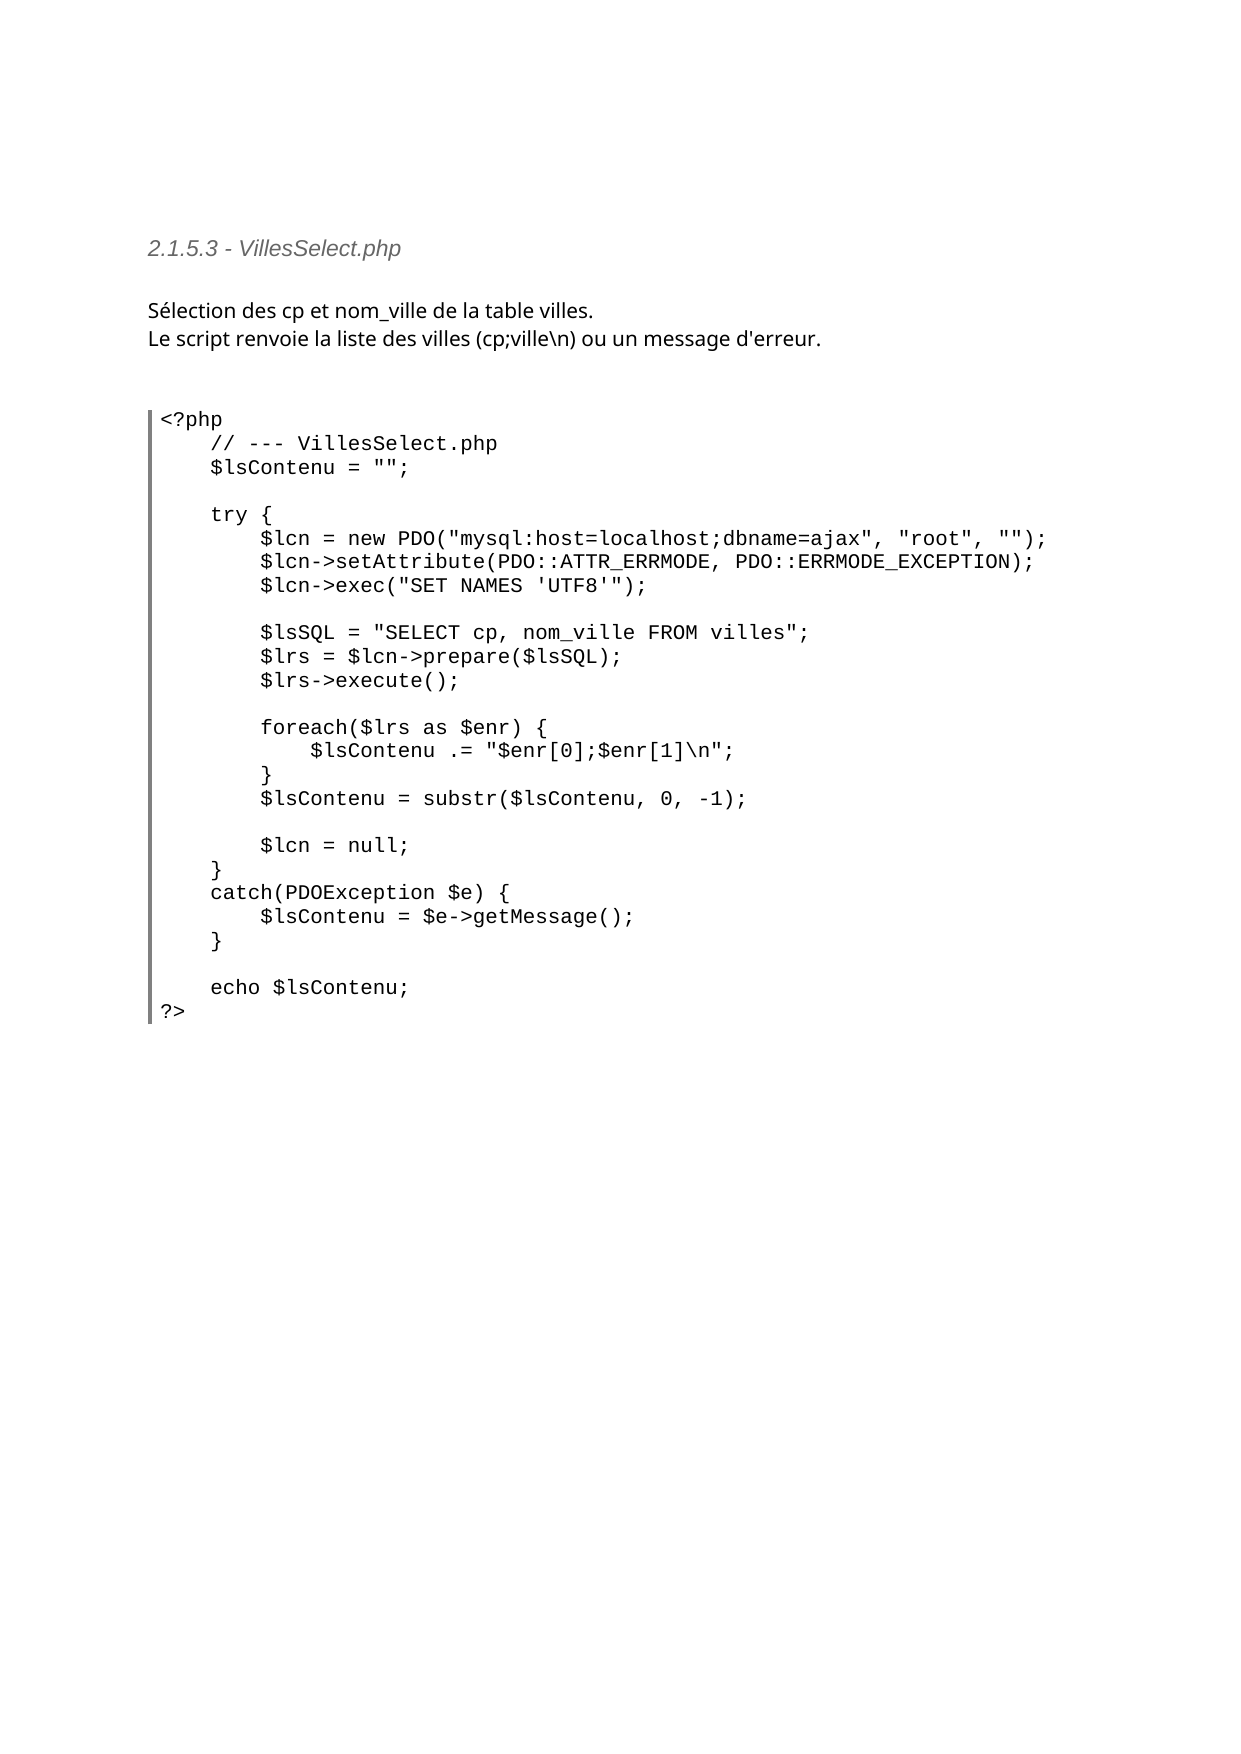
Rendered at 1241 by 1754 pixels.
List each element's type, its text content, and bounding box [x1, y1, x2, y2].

text $lsContenu .= "$enr[0];$enr[1]\n"; [152, 741, 1092, 764]
subtitle - VillesSelect.php [148, 235, 1092, 261]
text $lcn = null; [152, 835, 1092, 859]
text try { [152, 504, 1092, 528]
text } [152, 764, 1092, 788]
text ?> [152, 1001, 1092, 1024]
text catch(PDOException $e) { [152, 882, 1092, 906]
text $lrs = $lcn->prepare($lsSQL); [152, 646, 1092, 669]
text $lsContenu = substr($lsContenu, 0, -1); [152, 788, 1092, 811]
text foreach($lrs as $enr) { [152, 717, 1092, 741]
text } [152, 930, 1092, 953]
text $lcn->setAttribute(PDO::ATTR_ERRMODE, PDO::ERRMODE_EXCEPTION); [152, 551, 1092, 575]
text Sélection des cp et nom_ville de la table villes. [148, 296, 1092, 324]
text echo $lsContenu; [152, 977, 1092, 1001]
text $lsSQL = "SELECT cp, nom_ville FROM villes"; [152, 622, 1092, 646]
text $lcn->exec("SET NAMES 'UTF8'"); [152, 575, 1092, 599]
text Le script renvoie la liste des villes (cp;ville\n) ou un message d'erreur. [148, 324, 1092, 353]
text $lcn = new PDO("mysql:host=localhost;dbname=ajax", "root", ""); [152, 528, 1092, 551]
text // --- VillesSelect.php [152, 433, 1092, 457]
text $lsContenu = ""; [152, 457, 1092, 480]
text <?php [148, 409, 1092, 433]
text $lrs->execute(); [152, 669, 1092, 693]
text $lsContenu = $e->getMessage(); [152, 906, 1092, 930]
text } [152, 859, 1092, 882]
